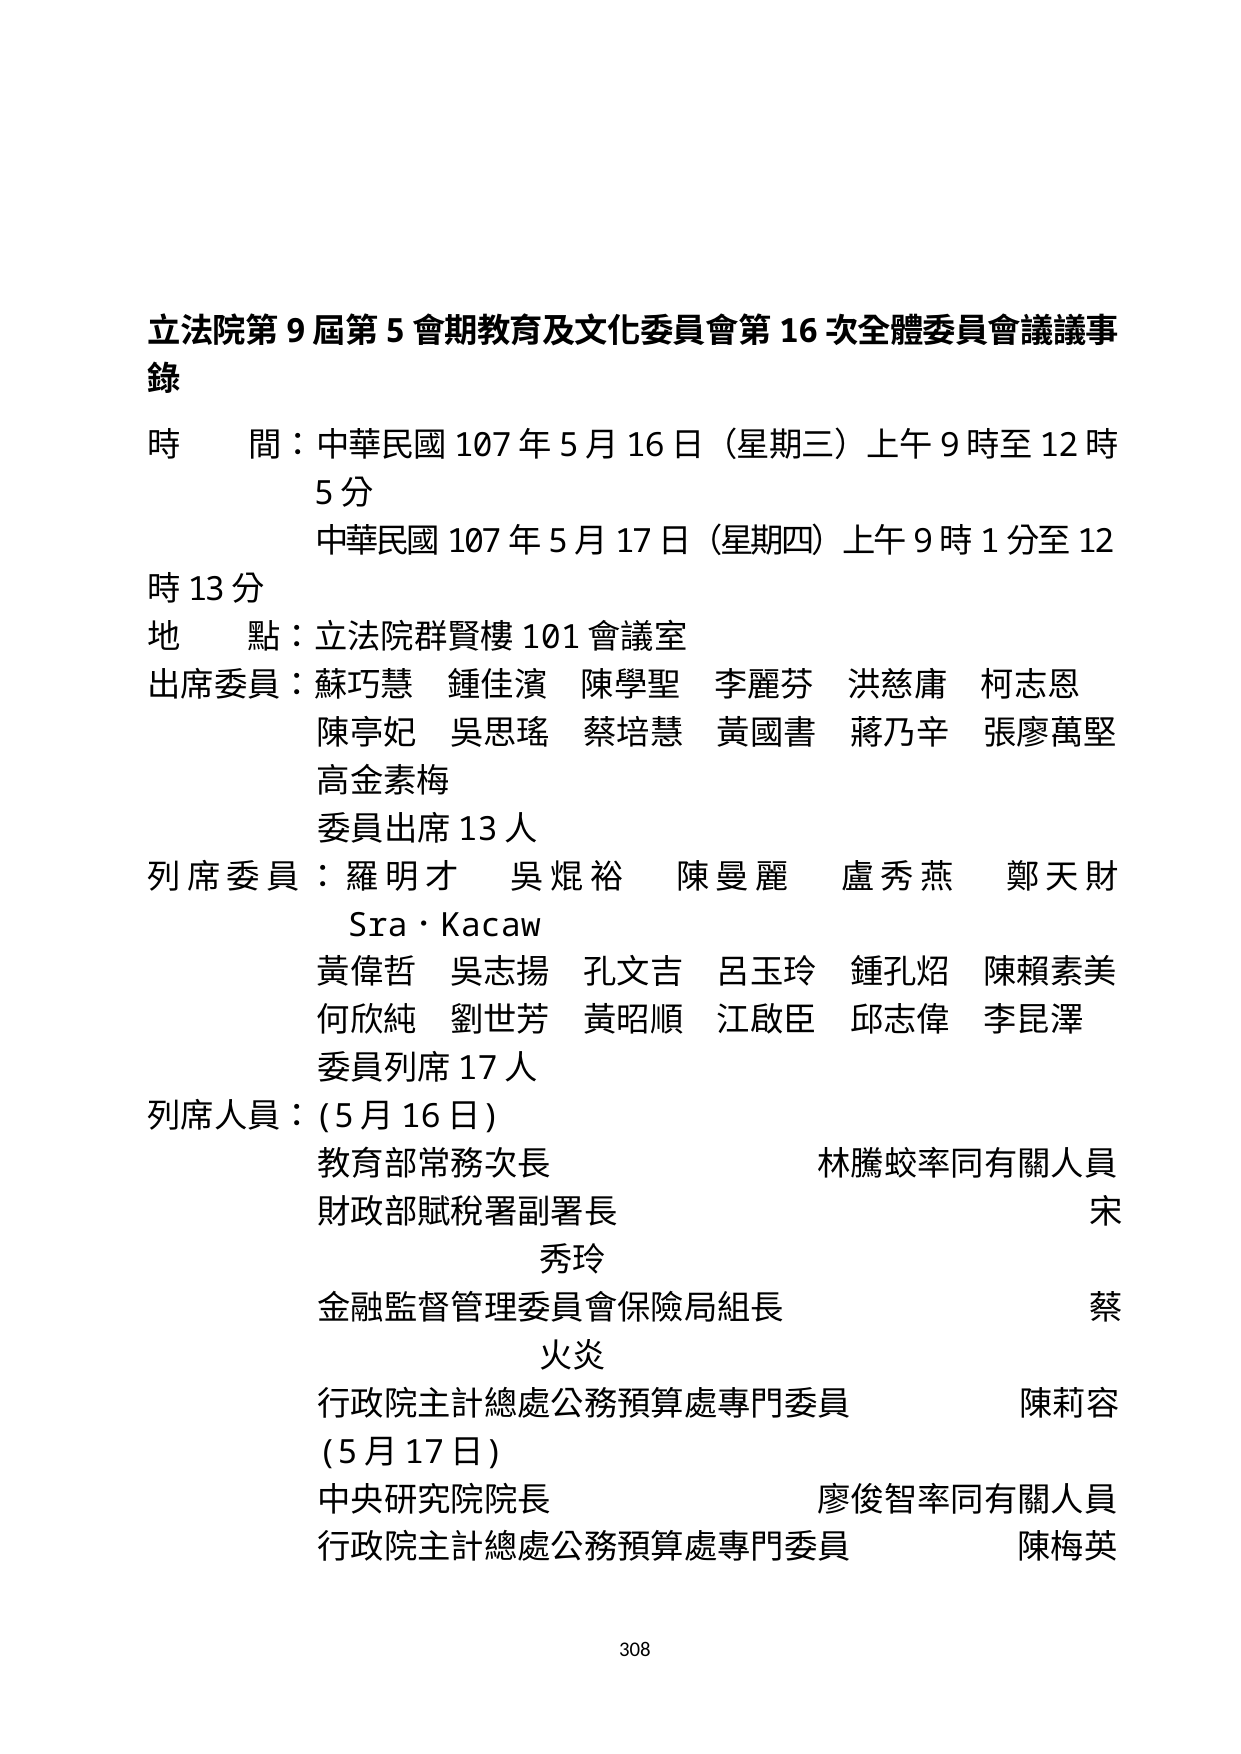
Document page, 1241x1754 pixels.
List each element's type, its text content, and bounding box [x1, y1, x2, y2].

text 黃偉哲 吳志揚 孔文吉 呂玉玲 鍾孔炤 陳賴素美 [317, 946, 1122, 993]
text 行政院主計總處公務預算處專門委員 陳梅英 [317, 1521, 1122, 1568]
text 中華民國107年5月17日（星期四）上午9時1分至12時13分 [147, 514, 1120, 610]
text 金融監督管理委員會保險局組長 蔡火炎 [317, 1281, 1122, 1377]
text 委員列席17人 [317, 1041, 1122, 1089]
text 財政部賦稅署副署長 宋秀玲 [317, 1185, 1122, 1281]
text 列席委員：羅明才 吳焜裕 陳曼麗 盧秀燕 鄭天財Sra．Kacaw [147, 850, 1120, 946]
text 時 間：中華民國107年5月16日（星期三）上午9時至12時5分 [147, 418, 1120, 514]
text 中央研究院院長 廖俊智率同有關人員 [317, 1473, 1122, 1521]
text 列席人員：(5月16日) [147, 1089, 1120, 1137]
text 陳亭妃 吳思瑤 蔡培慧 黃國書 蔣乃辛 張廖萬堅 [317, 706, 1122, 754]
text 教育部常務次長 林騰蛟率同有關人員 [317, 1137, 1122, 1185]
text 行政院主計總處公務預算處專門委員 陳莉容 [317, 1377, 1122, 1425]
text 立法院第9屆第5會期教育及文化委員會第16次全體委員會議議事錄 [147, 304, 1120, 400]
text (5月17日) [317, 1425, 1122, 1473]
text 委員出席13人 [317, 802, 1122, 850]
text 高金素梅 [317, 754, 1122, 802]
text 何欣純 劉世芳 黃昭順 江啟臣 邱志偉 李昆澤 [317, 993, 1122, 1041]
text 出席委員：蘇巧慧 鍾佳濱 陳學聖 李麗芬 洪慈庸 柯志恩 [147, 658, 1122, 706]
text 地 點：立法院群賢樓101會議室 [147, 610, 1120, 658]
